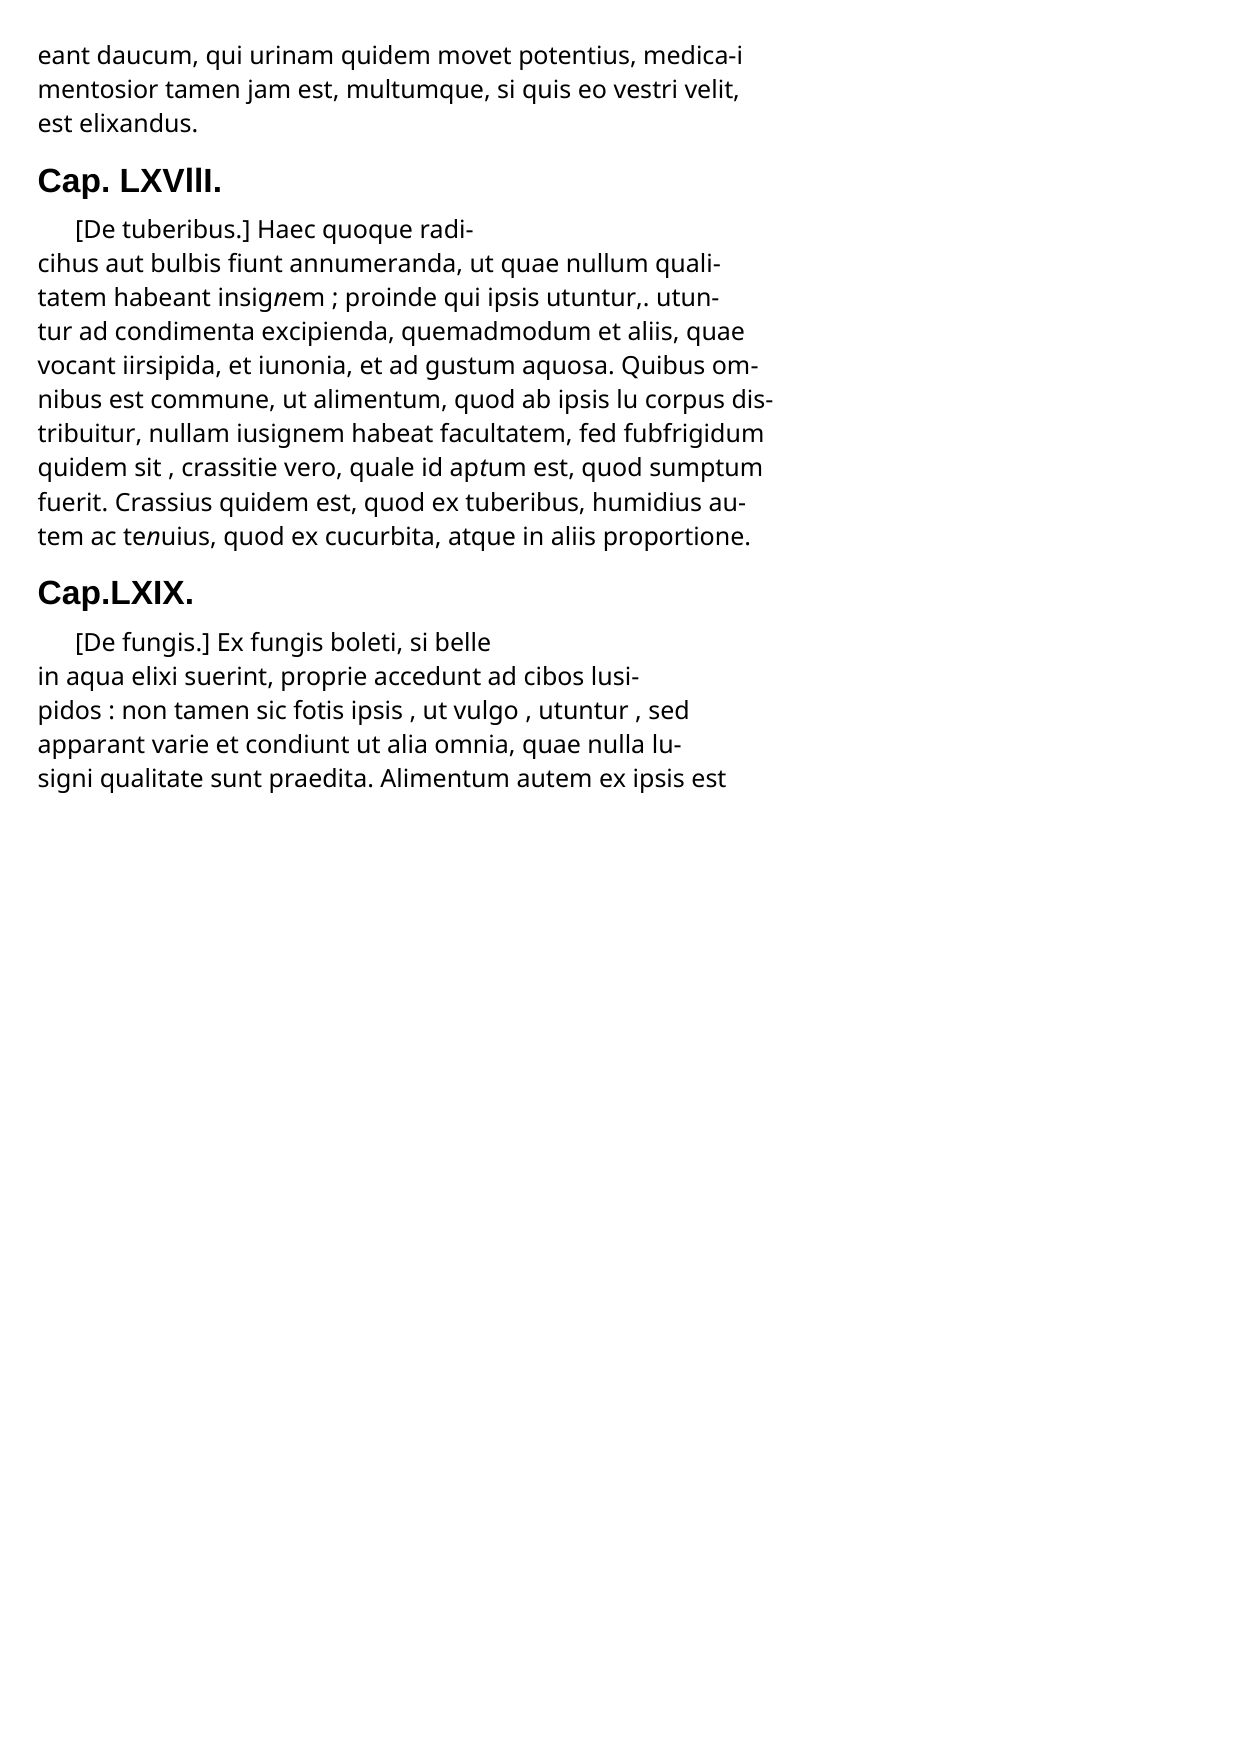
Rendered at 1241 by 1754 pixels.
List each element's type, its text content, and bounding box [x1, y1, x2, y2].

text [De tuberibus.] Haec quoque radi- cihus aut bulbis fiunt annumeranda, ut quae nullum quali- tatem habeant insignem ; proinde qui ipsis utuntur,. utun- tur ad condimenta excipienda, quemadmodum et aliis, quae vocant iirsipida, et iunonia, et ad gustum aquosa. Quibus om- nibus est commune, ut alimentum, quod ab ipsis lu corpus dis- tribuitur, nullam iusignem habeat facultatem, fed fubfrigidum quidem sit , crassitie vero, quale id aptum est, quod sumptum fuerit. Crassius quidem est, quod ex tuberibus, humidius au- tem ac tenuius, quod ex cucurbita, atque in aliis proportione. [37, 212, 1203, 552]
text eant daucum, qui urinam quidem movet potentius, medica-i mentosior tamen jam est, multumque, si quis eo vestri velit, est elixandus. [37, 37, 1203, 140]
subtitle Cap.LXIX. [37, 573, 1203, 612]
text [De fungis.] Ex fungis boleti, si belle in aqua elixi suerint, proprie accedunt ad cibos lusi- pidos : non tamen sic fotis ipsis , ut vulgo , utuntur , sed apparant varie et condiunt ut alia omnia, quae nulla lu- signi qualitate sunt praedita. Alimentum autem ex ipsis est [37, 624, 1203, 794]
subtitle Cap. LXVllI. [37, 161, 1203, 199]
